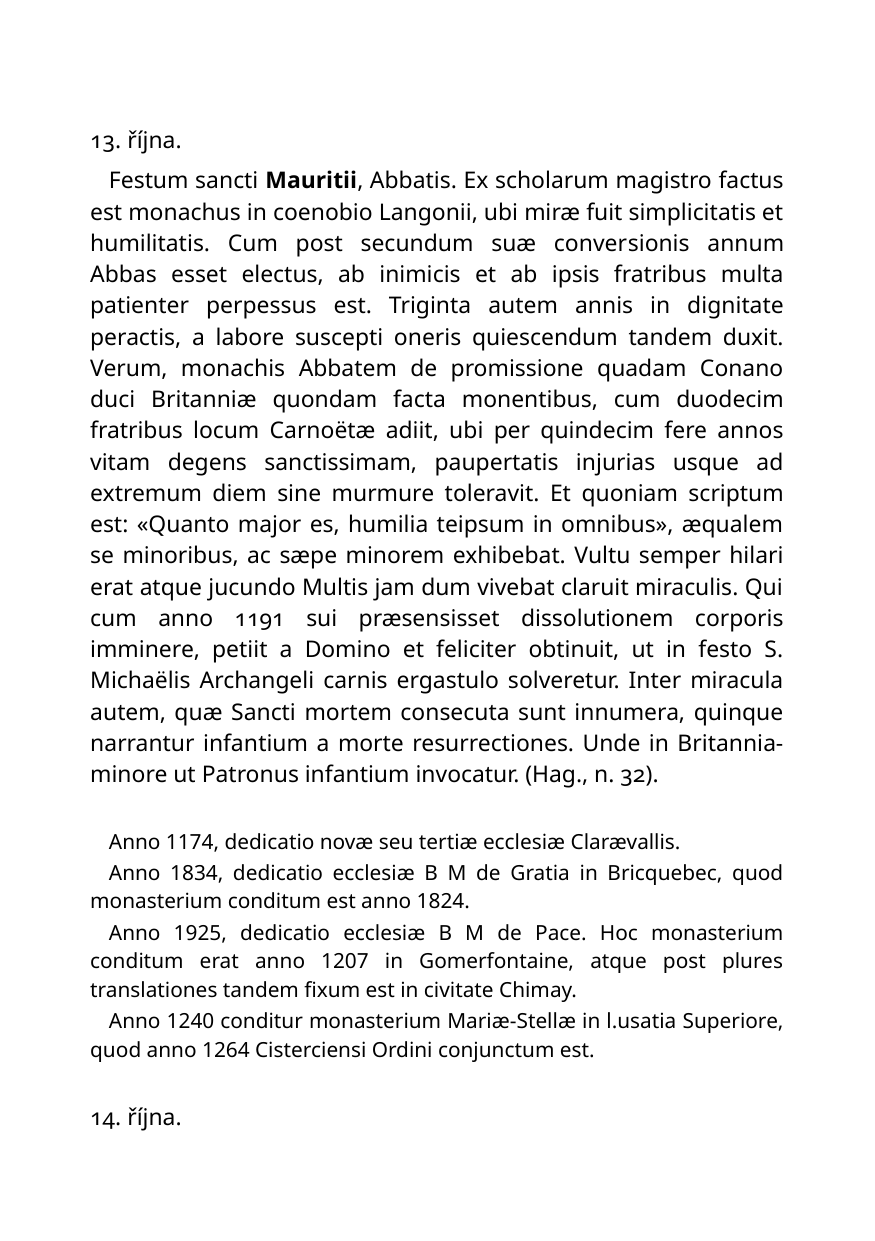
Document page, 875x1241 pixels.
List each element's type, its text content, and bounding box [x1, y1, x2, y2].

text Anno 1240 conditur monasterium Mariæ-Stellæ in l.usatia Superiore, quod anno 1264 Cisterciensi Ordini conjunctum est. [90, 1006, 784, 1063]
text Anno 1925, dedicatio ecclesiæ B M de Pace. Hoc monasterium conditum erat anno 1207 in Gomerfontaine, atque post plures translationes tandem fixum est in civitate Chimay. [90, 918, 784, 1003]
text 14. října. [90, 1101, 784, 1132]
text 13. října. [90, 124, 784, 156]
text Anno 1834, dedicatio ecclesiæ B M de Gratia in Bricquebec, quod monasterium conditum est anno 1824. [90, 858, 784, 915]
text Anno 1174, dedicatio novæ seu tertiæ ecclesiæ Clarævallis. [90, 827, 784, 855]
text Festum sancti Mauritii, Abbatis. Ex scholarum magistro factus est monachus in coenobio Langonii, ubi miræ fuit simplicitatis et humilitatis. Cum post secundum suæ conver­sionis annum Abbas esset electus, ab inimicis et ab ipsis fratribus multa patienter perpessus est. Triginta autem annis in dignitate peractis, a labore suscepti oneris quiescendum tandem duxit. Verum, monachis Abbatem de promissione quadam Conano duci Britanniæ quondam facta monentibus, cum duodecim fratribus locum Carnoëtæ adiit, ubi per quindecim fere annos vitam degens sanctissimam, paupertatis injurias usque ad extremum diem sine murmure toleravit. Et quoniam scriptum est: «Quanto major es, humilia teipsum in omnibus», æqualem se minoribus, ac sæpe minorem exhibebat. Vultu semper hilari erat atque jucundo Multis jam dum vivebat claruit miraculis. Qui cum anno 1191 sui præsensisset dissolutionem corporis imminere, petiit a Domino et feliciter obtinuit, ut in festo S. Michaëlis Archangeli carnis ergastulo solveretur. Inter miracula autem, quæ Sancti mortem consecuta sunt innumera, quinque narrantur infan­tium a morte resurrectiones. Unde in Britannia-minore ut Patronus infantium invocatur. (Hag., n. 32). [90, 164, 784, 789]
